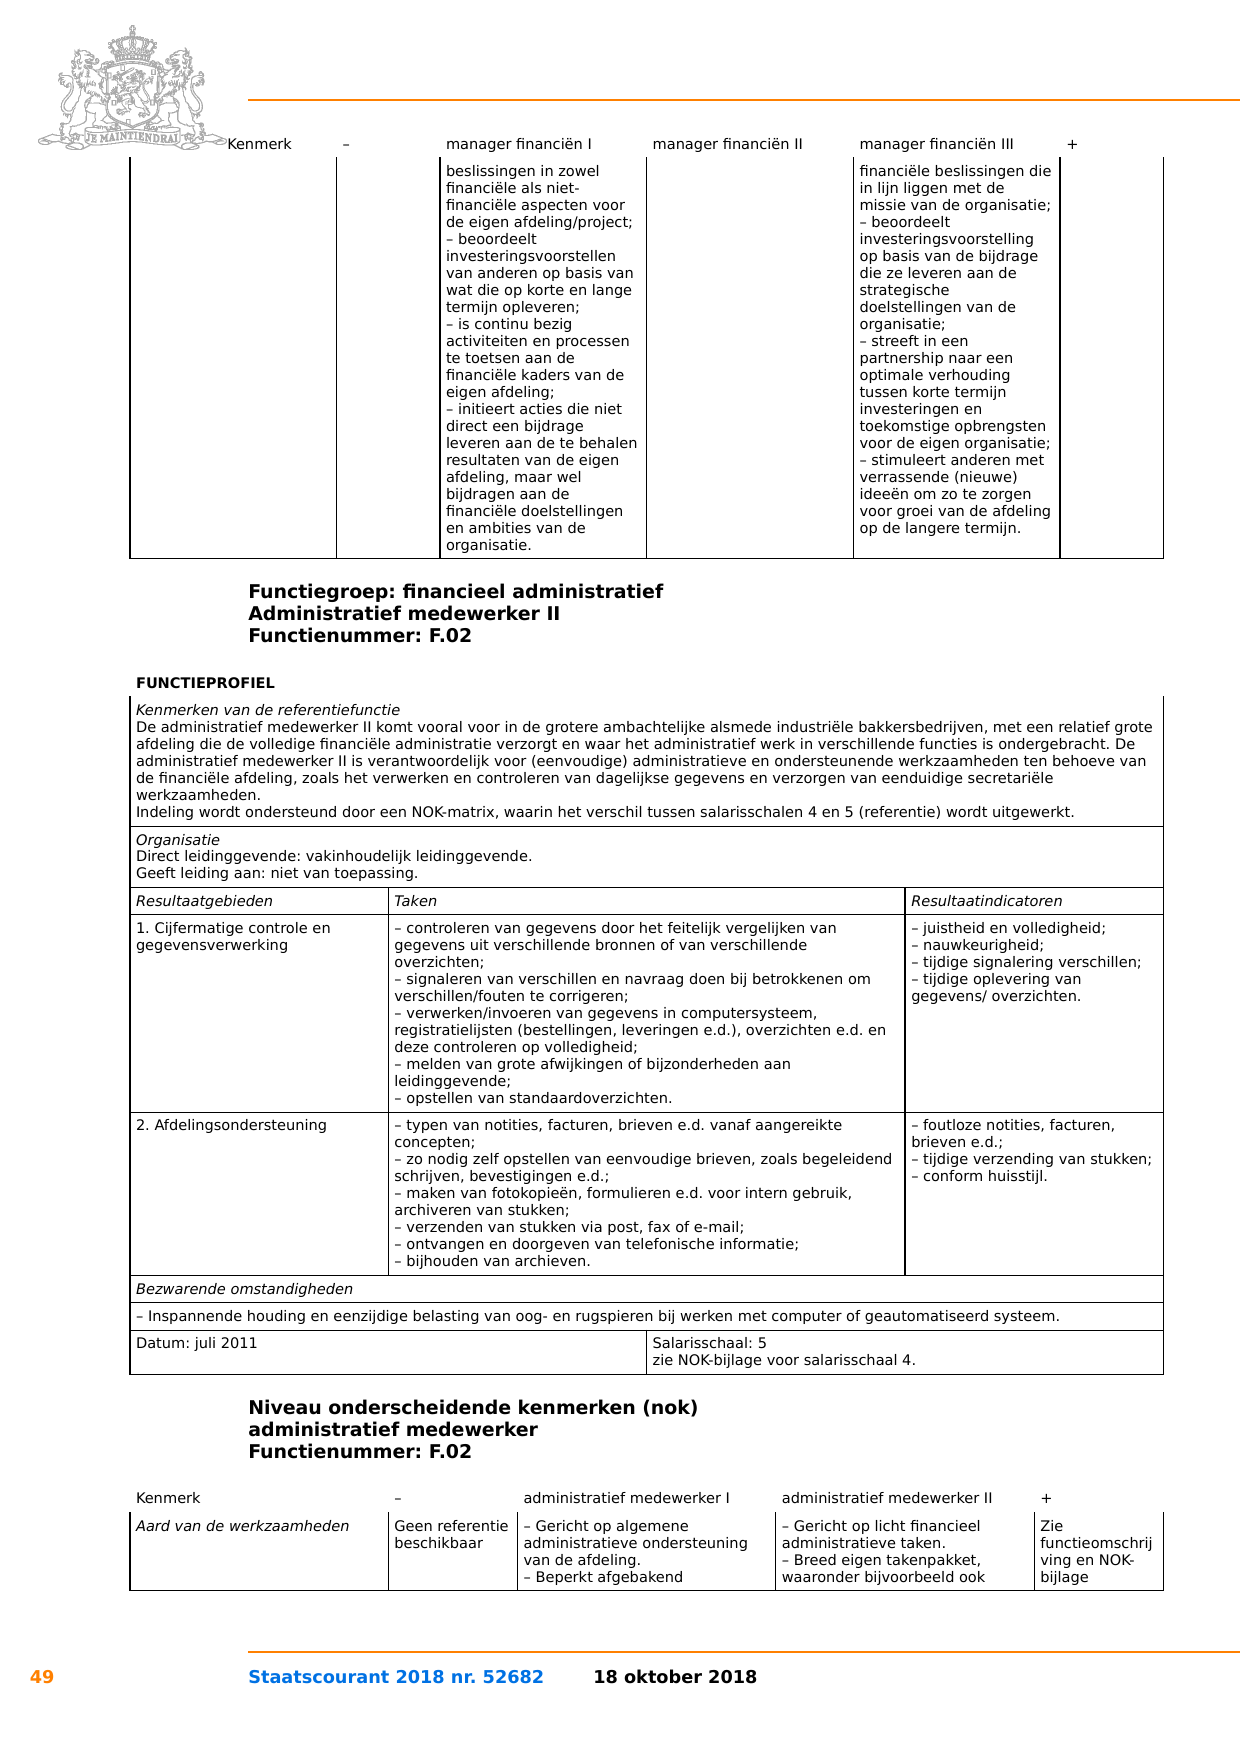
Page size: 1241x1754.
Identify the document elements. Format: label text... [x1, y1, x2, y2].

table_cell Resultaatindicatoren [906, 888, 1163, 914]
text administratief medewerker [248, 1419, 1163, 1441]
table_cell beslissingen in zowel financiële als niet-financiële aspecten voor de eigen afdeling/project; – beoordeelt investeringsvoorstellen van anderen op basis van wat die op korte en lange termijn opleveren; – is continu bezig activiteiten en processen te toetsen aan de financiële kaders van de eigen afdeling; – initieert acties die niet direct een bijdrage leveren aan de te behalen resultaten van de eigen afdeling, maar wel bijdragen aan de financiële doelstellingen en ambities van de organisatie. [441, 158, 646, 558]
table_cell Organisatie Direct leidinggevende: vakinhoudelijk leidinggevende. Geeft leiding aan: niet van toepassing. [131, 827, 1163, 887]
table_cell – controleren van gegevens door het feitelijk vergelijken van gegevens uit verschillende bronnen of van verschillende overzichten; – signaleren van verschillen en navraag doen bij betrokkenen om verschillen/fouten te corrigeren; – verwerken/invoeren van gegevens in computersysteem, registratielijsten (bestellingen, leveringen e.d.), overzichten e.d. en deze controleren op volledigheid; – melden van grote afwijkingen of bijzonderheden aan leidinggevende; – opstellen van standaardoverzichten. [389, 915, 904, 1112]
table_cell [647, 158, 853, 558]
table_cell – Gericht op licht financieel administratieve taken. – Breed eigen takenpakket, waaronder bijvoorbeeld ook [776, 1513, 1034, 1590]
table_cell financiële beslissingen die in lijn liggen met de missie van de organisatie; – beoordeelt investeringsvoorstelling op basis van de bijdrage die ze leveren aan de strategische doelstellingen van de organisatie; – streeft in een partnership naar een optimale verhouding tussen korte termijn investeringen en toekomstige opbrengsten voor de eigen organisatie; – stimuleert anderen met verrassende (nieuwe) ideeën om zo te zorgen voor groei van de afdeling op de langere termijn. [854, 158, 1059, 558]
table_cell 2. Afdelingsondersteuning [131, 1113, 388, 1275]
table_cell – juistheid en volledigheid; – nauwkeurigheid; – tijdige signalering verschillen; – tijdige oplevering van gegevens/ overzichten. [906, 915, 1163, 1112]
table_cell Resultaatgebieden [131, 888, 388, 914]
table_header administratief medewerker II [776, 1486, 1034, 1512]
table_header manager financiën II [647, 131, 853, 157]
table_cell Aard van de werkzaamheden [131, 1513, 388, 1590]
text Functienummer: F.02 [248, 1441, 1163, 1463]
table_cell Salarisschaal: 5 zie NOK-bijlage voor salarisschaal 4. [647, 1331, 1163, 1374]
text Niveau onderscheidende kenmerken (nok) [248, 1397, 1163, 1419]
table_header – [389, 1486, 517, 1512]
text Administratief medewerker II [248, 603, 1163, 625]
table_cell Geen referentie beschikbaar [389, 1513, 517, 1590]
table_header Kenmerk [131, 1486, 388, 1512]
table_cell [337, 158, 439, 558]
table_cell Kenmerken van de referentiefunctie De administratief medewerker II komt vooral voor in de grotere ambachtelijke alsmede industriële bakkersbedrijven, met een relatief grote afdeling die de volledige financiële administratie verzorgt en waar het administratief werk in verschillende functies is ondergebracht. De administratief medewerker II is verantwoordelijk voor (eenvoudige) administratieve en ondersteunende werkzaamheden ten behoeve van de financiële afdeling, zoals het verwerken en controleren van dagelijkse gegevens en verzorgen van eenduidige secretariële werkzaamheden. Indeling wordt ondersteund door een NOK-matrix, waarin het verschil tussen salarisschalen 4 en 5 (referentie) wordt uitgewerkt. [131, 698, 1163, 826]
table_cell 1. Cijfermatige controle en gegevensverwerking [131, 915, 388, 1112]
table_cell [131, 158, 336, 558]
table_header – [337, 131, 439, 157]
table_cell Taken [389, 888, 904, 914]
table_cell – typen van notities, facturen, brieven e.d. vanaf aangereikte concepten; – zo nodig zelf opstellen van eenvoudige brieven, zoals begeleidend schrijven, bevestigingen e.d.; – maken van fotokopieën, formulieren e.d. voor intern gebruik, archiveren van stukken; – verzenden van stukken via post, fax of e-mail; – ontvangen en doorgeven van telefonische informatie; – bijhouden van archieven. [389, 1113, 904, 1275]
table_header + [1035, 1486, 1163, 1512]
table_header manager financiën III [854, 131, 1059, 157]
table_header FUNCTIEPROFIEL [131, 670, 1163, 696]
table_header Kenmerk [131, 131, 336, 157]
table_header + [1061, 131, 1163, 157]
table_header administratief medewerker I [518, 1486, 775, 1512]
table_header manager financiën I [441, 131, 646, 157]
table_cell – foutloze notities, facturen, brieven e.d.; – tijdige verzending van stukken; – conform huisstijl. [906, 1113, 1163, 1275]
table_cell – Inspannende houding en eenzijdige belasting van oog- en rugspieren bij werken met computer of geautomatiseerd systeem. [131, 1303, 1163, 1329]
text Functiegroep: financieel administratief [248, 581, 1163, 603]
text Functienummer: F.02 [248, 625, 1163, 647]
picture [38, 25, 227, 150]
table_cell [1061, 158, 1163, 558]
table_cell Datum: juli 2011 [131, 1331, 646, 1374]
table_cell Bezwarende omstandigheden [131, 1276, 1163, 1302]
table_cell – Gericht op algemene administratieve ondersteuning van de afdeling. – Beperkt afgebakend [518, 1513, 775, 1590]
table_cell Zie functieomschrijving en NOK-bijlage [1035, 1513, 1163, 1590]
